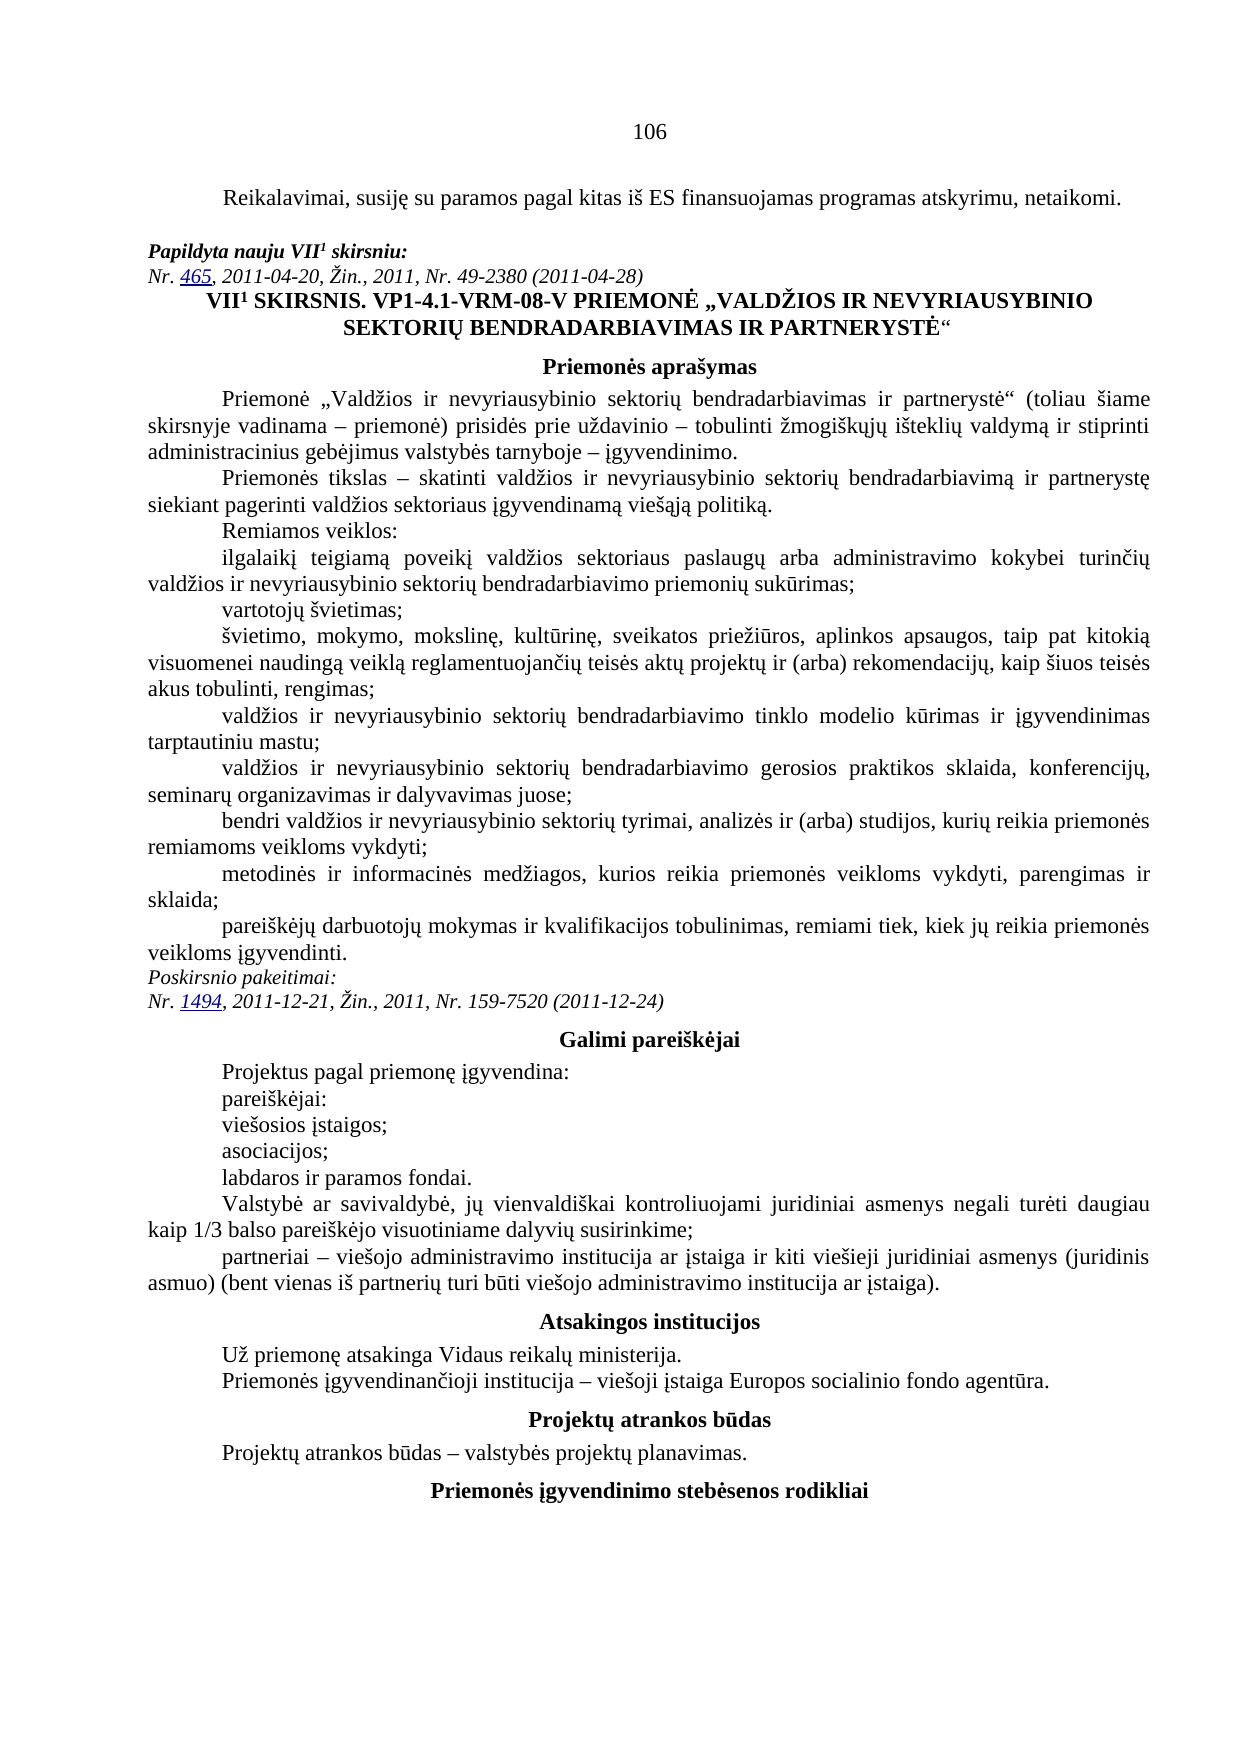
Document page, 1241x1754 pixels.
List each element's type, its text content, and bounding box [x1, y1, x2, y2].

text Priemonės įgyvendinimo stebėsenos rodikliai [148, 1477, 1152, 1504]
text Poskirsnio pakeitimai: [148, 965, 1152, 989]
text Priemonės aprašymas [148, 353, 1152, 379]
text labdaros ir paramos fondai. [148, 1164, 1152, 1190]
text Už priemonę atsakinga Vidaus reikalų ministerija. [148, 1341, 1152, 1367]
text Reikalavimai, susiję su paramos pagal kitas iš ES finansuojamas programas atskyrimu, netaikomi. [148, 184, 1152, 211]
text Priemonė „Valdžios ir nevyriausybinio sektorių bendradarbiavimas ir partnerystė“ (toliau šiame skirsnyje vadinama – priemonė) prisidės prie uždavinio – tobulinti žmogiškųjų išteklių valdymą ir stiprinti administracinius gebėjimus valstybės tarnyboje – įgyvendinimo. [148, 385, 1152, 464]
text bendri valdžios ir nevyriausybinio sektorių tyrimai, analizės ir (arba) studijos, kurių reikia priemonės remiamoms veikloms vykdyti; [148, 807, 1152, 860]
text Projektų atrankos būdas [148, 1406, 1152, 1432]
text Projektus pagal priemonę įgyvendina: [148, 1058, 1152, 1085]
text asociacijos; [148, 1137, 1152, 1164]
text Galimi pareiškėjai [148, 1026, 1152, 1052]
text partneriai – viešojo administravimo institucija ar įstaiga ir kiti viešieji juridiniai asmenys (juridinis asmuo) (bent vienas iš partnerių turi būti viešojo administravimo institucija ar įstaiga). [148, 1243, 1152, 1296]
text pareiškėjų darbuotojų mokymas ir kvalifikacijos tobulinimas, remiami tiek, kiek jų reikia priemonės veikloms įgyvendinti. [148, 912, 1152, 965]
text Nr. 1494, 2011-12-21, Žin., 2011, Nr. 159-7520 (2011-12-24) [148, 989, 1152, 1013]
text Projektų atrankos būdas – valstybės projektų planavimas. [148, 1438, 1152, 1465]
text pareiškėjai: [148, 1085, 1152, 1111]
text Nr. 465, 2011-04-20, Žin., 2011, Nr. 49-2380 (2011-04-28) [148, 263, 1152, 288]
text Priemonės įgyvendinančioji institucija – viešoji įstaiga Europos socialinio fondo agentūra. [148, 1367, 1152, 1393]
text Priemonės tikslas – skatinti valdžios ir nevyriausybinio sektorių bendradarbiavimą ir partnerystę siekiant pagerinti valdžios sektoriaus įgyvendinamą viešąją politiką. [148, 464, 1152, 517]
text valdžios ir nevyriausybinio sektorių bendradarbiavimo tinklo modelio kūrimas ir įgyvendinimas tarptautiniu mastu; [148, 702, 1152, 754]
text viešosios įstaigos; [148, 1111, 1152, 1137]
text metodinės ir informacinės medžiagos, kurios reikia priemonės veikloms vykdyti, parengimas ir sklaida; [148, 860, 1152, 912]
text VII1 SKIRSNIS. VP1-4.1-VRM-08-V PRIEMONĖ „VALDŽIOS IR NEVYRIAUSYBINIO SEKTORIŲ BENDRADARBIAVIMAS IR PARTNERYSTĖ“ [148, 288, 1152, 340]
text ilgalaikį teigiamą poveikį valdžios sektoriaus paslaugų arba administravimo kokybei turinčių valdžios ir nevyriausybinio sektorių bendradarbiavimo priemonių sukūrimas; [148, 543, 1152, 596]
text valdžios ir nevyriausybinio sektorių bendradarbiavimo gerosios praktikos sklaida, konferencijų, seminarų organizavimas ir dalyvavimas juose; [148, 754, 1152, 807]
text Remiamos veiklos: [148, 517, 1152, 543]
text Papildyta nauju VII1 skirsniu: [148, 239, 1152, 263]
text švietimo, mokymo, mokslinę, kultūrinę, sveikatos priežiūros, aplinkos apsaugos, taip pat kitokią visuomenei naudingą veiklą reglamentuojančių teisės aktų projektų ir (arba) rekomendacijų, kaip šiuos teisės akus tobulinti, rengimas; [148, 623, 1152, 702]
text Atsakingos institucijos [148, 1308, 1152, 1334]
text Valstybė ar savivaldybė, jų vienvaldiškai kontroliuojami juridiniai asmenys negali turėti daugiau kaip 1/3 balso pareiškėjo visuotiniame dalyvių susirinkime; [148, 1190, 1152, 1243]
text vartotojų švietimas; [148, 596, 1152, 623]
